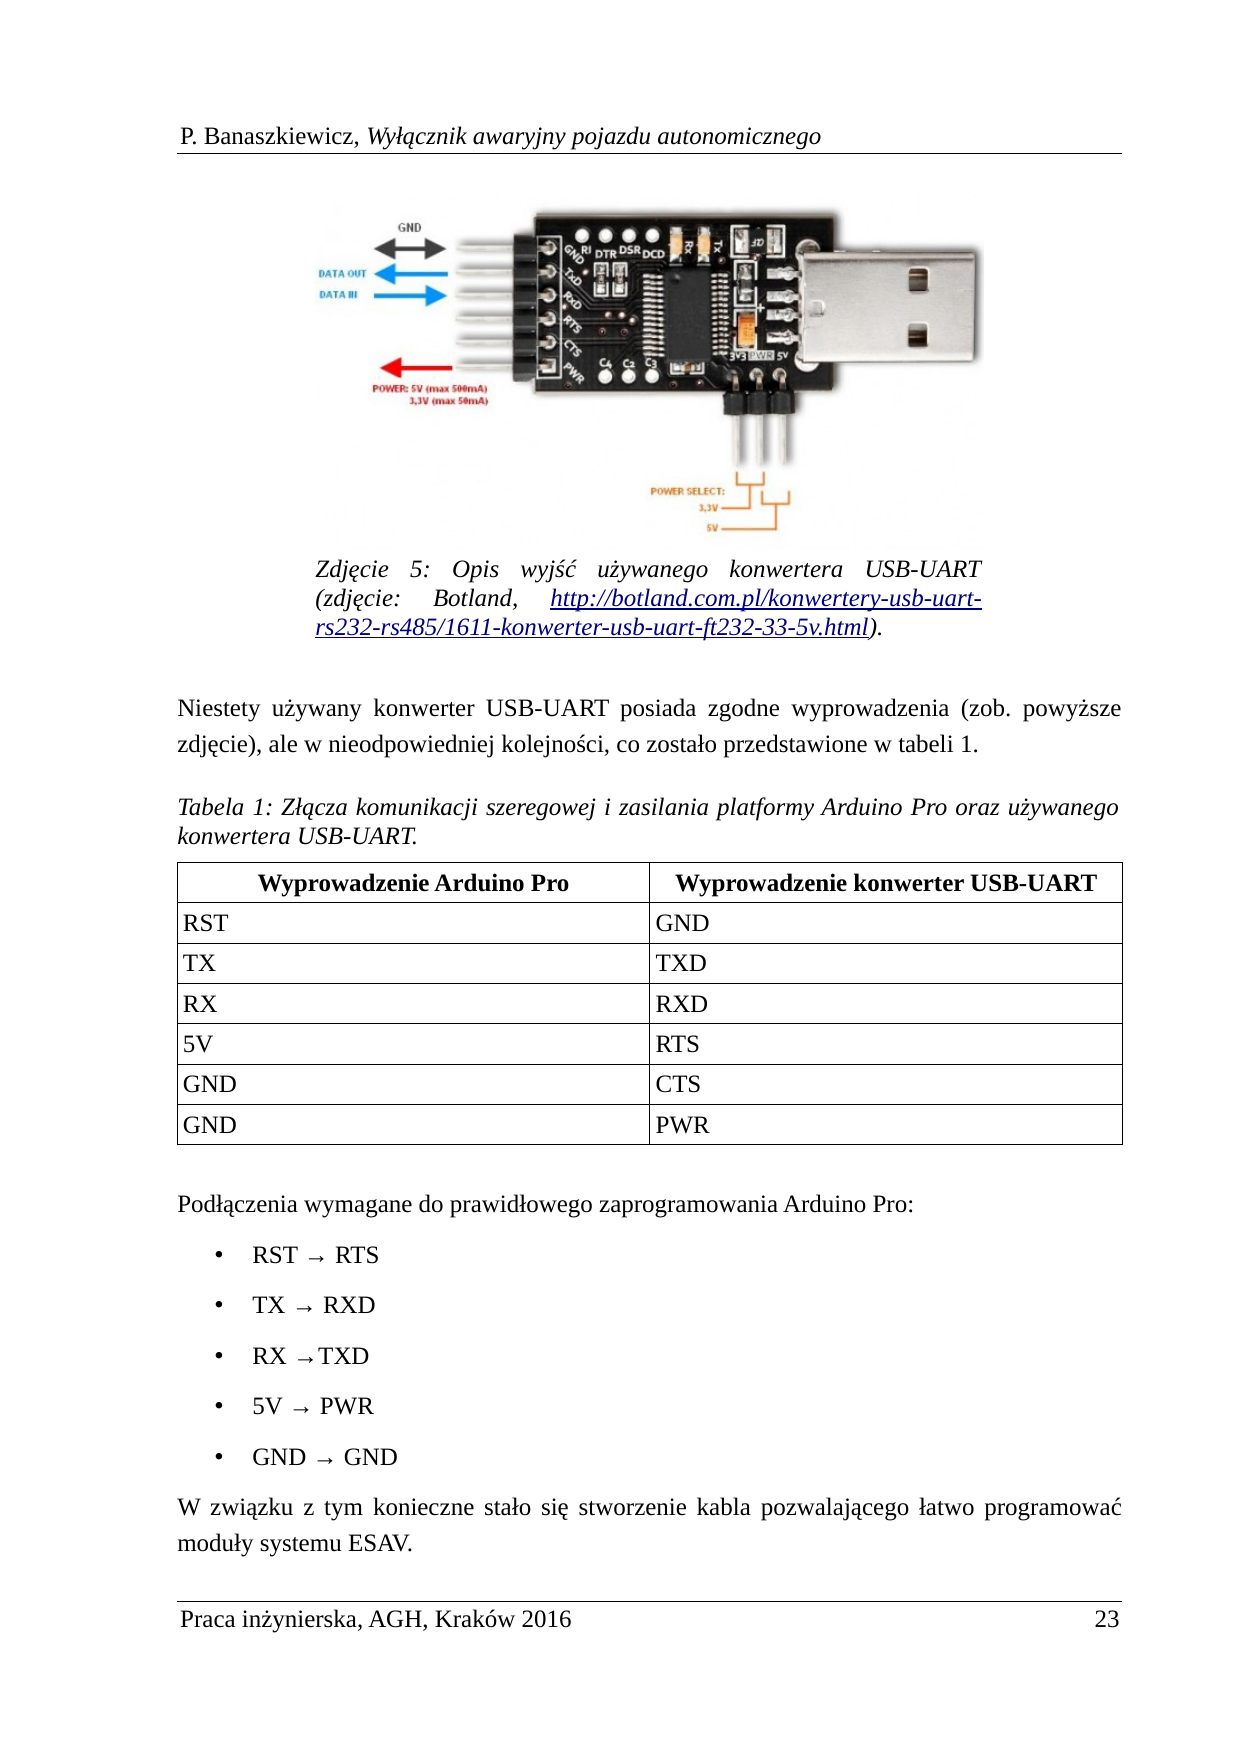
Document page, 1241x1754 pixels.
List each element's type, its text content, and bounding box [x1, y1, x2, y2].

text Tabela 1: Złącza komunikacji szeregowej i zasilania platformy Arduino Pro oraz używanego konwertera USB-UART. [177, 792, 1122, 849]
text W związku z tym konieczne stało się stworzenie kabla pozwalającego łatwo programować moduły systemu ESAV. [177, 1492, 1122, 1557]
table_cell RST [178, 903, 649, 943]
list RST → RTS [214, 1240, 1122, 1268]
table_cell CTS [650, 1065, 1122, 1104]
list 5V → PWR [214, 1391, 1122, 1420]
list RX →TXD [214, 1341, 1122, 1369]
table_cell 5V [178, 1024, 649, 1063]
text Podłączenia wymagane do prawidłowego zaprogramowania Arduino Pro: [177, 1189, 1122, 1218]
table_cell GND [178, 1105, 649, 1144]
list GND → GND [214, 1442, 1122, 1471]
table_cell PWR [650, 1105, 1122, 1144]
table_cell RX [178, 984, 649, 1023]
table_cell RXD [650, 984, 1122, 1023]
table_cell GND [178, 1065, 649, 1104]
text Zdjęcie 5: Opis wyjść używanego konwertera USB-UART (zdjęcie: Botland, http://botland.com.pl/konwertery-usb-uart-rs232-rs485/1611-konwerter-usb-uart-ft232-33-5v.html). [315, 555, 984, 641]
table_header Wyprowadzenie Arduino Pro [178, 863, 649, 902]
table_cell GND [650, 903, 1122, 943]
table_header Wyprowadzenie konwerter USB-UART [650, 863, 1122, 902]
text Niestety używany konwerter USB-UART posiada zgodne wyprowadzenia (zob. powyższe zdjęcie), ale w nieodpowiedniej kolejności, co zostało przedstawione w tabeli 1. [177, 183, 1122, 758]
table_cell RTS [650, 1024, 1122, 1063]
table_cell TXD [650, 944, 1122, 983]
picture [315, 195, 985, 555]
table_cell TX [178, 944, 649, 983]
list TX → RXD [214, 1290, 1122, 1319]
